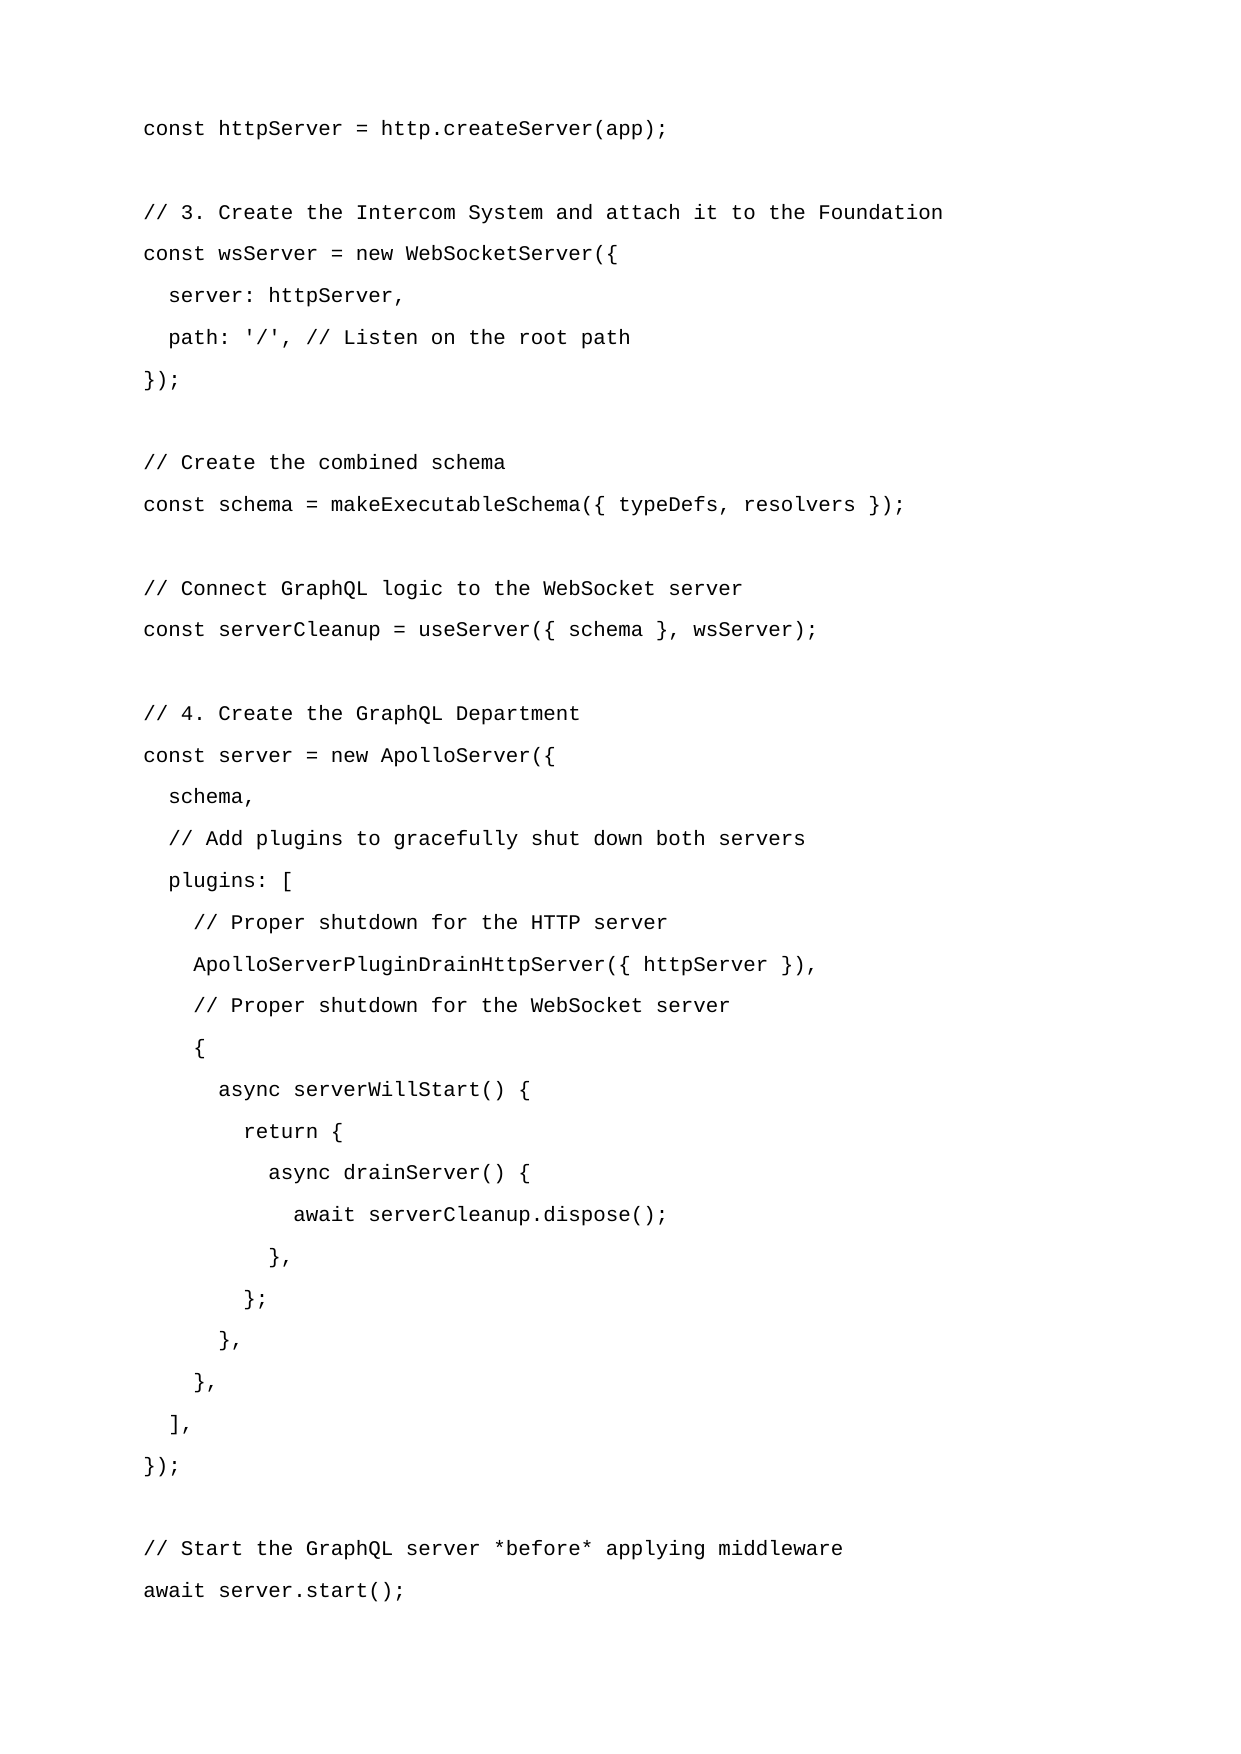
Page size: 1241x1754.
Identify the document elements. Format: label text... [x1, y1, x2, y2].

text await serverCleanup.dispose(); [118, 1204, 1122, 1228]
text }); [118, 1455, 1122, 1478]
text path: '/', // Listen on the root path [118, 327, 1122, 351]
text ApolloServerPluginDrainHttpServer({ httpServer }), [118, 953, 1122, 977]
text schema, [118, 786, 1122, 810]
text const serverCleanup = useServer({ schema }, wsServer); [118, 619, 1122, 643]
text { [118, 1037, 1122, 1061]
text const httpServer = http.createServer(app); [118, 118, 1122, 142]
text }, [118, 1371, 1122, 1395]
text }, [118, 1246, 1122, 1269]
text server: httpServer, [118, 285, 1122, 309]
text }; [118, 1288, 1122, 1311]
text // 4. Create the GraphQL Department [118, 703, 1122, 727]
text // Add plugins to gracefully shut down both servers [118, 828, 1122, 852]
text }, [118, 1329, 1122, 1353]
text ], [118, 1413, 1122, 1437]
text }); [118, 369, 1122, 392]
text const server = new ApolloServer({ [118, 745, 1122, 768]
text async drainServer() { [118, 1162, 1122, 1186]
text async serverWillStart() { [118, 1079, 1122, 1102]
text // Connect GraphQL logic to the WebSocket server [118, 578, 1122, 601]
text // Proper shutdown for the WebSocket server [118, 995, 1122, 1019]
text const schema = makeExecutableSchema({ typeDefs, resolvers }); [118, 494, 1122, 518]
text // Proper shutdown for the HTTP server [118, 912, 1122, 935]
text await server.start(); [118, 1580, 1122, 1604]
text // Start the GraphQL server *before* applying middleware [118, 1538, 1122, 1562]
text const wsServer = new WebSocketServer({ [118, 243, 1122, 267]
text // 3. Create the Intercom System and attach it to the Foundation [118, 202, 1122, 225]
text plugins: [ [118, 870, 1122, 894]
text return { [118, 1121, 1122, 1144]
text // Create the combined schema [118, 452, 1122, 476]
